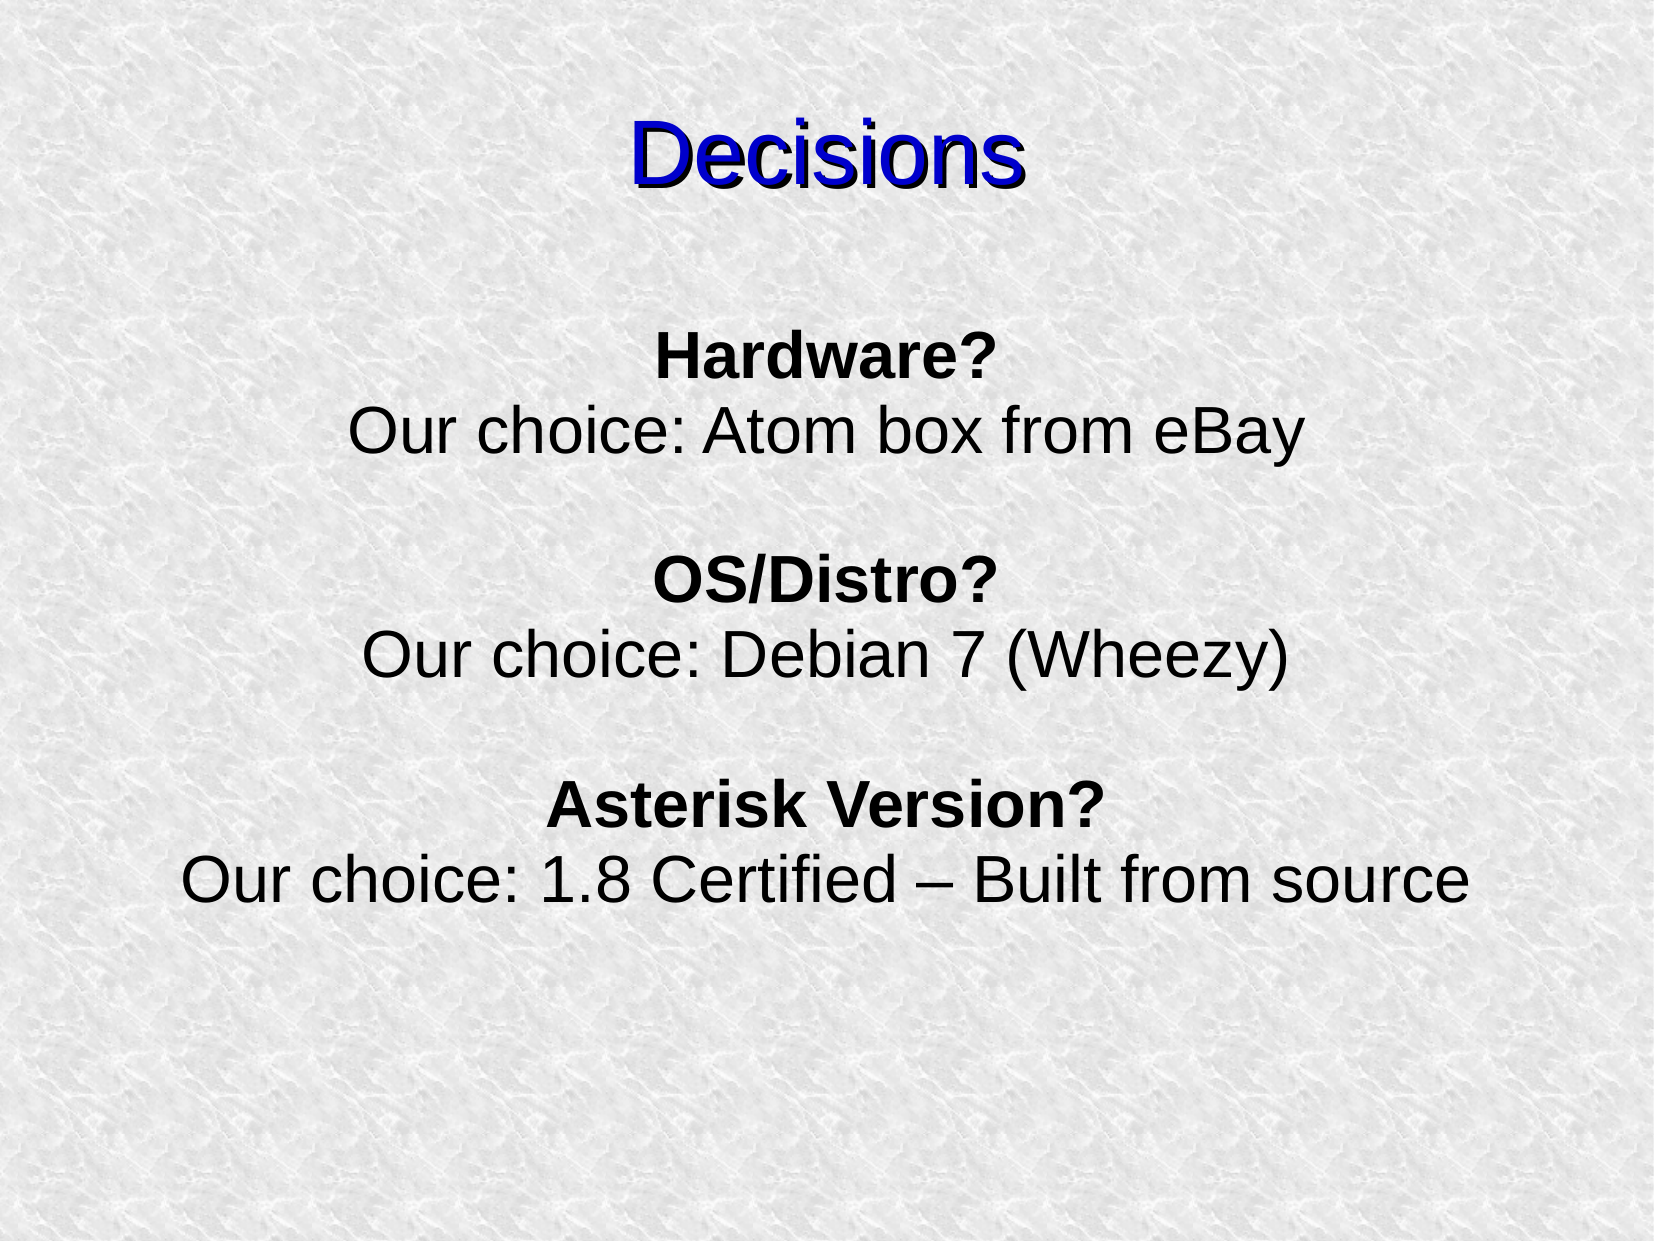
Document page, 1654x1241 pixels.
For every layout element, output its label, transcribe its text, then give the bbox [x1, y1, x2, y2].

subtitle Hardware? Our choice: Atom box from eBay OS/Distro? Our choice: Debian 7 (Wheezy) Asterisk Version? Our choice: 1.8 Certified – Built from source [82, 290, 1571, 1010]
title Decisions [82, 49, 1571, 257]
picture [0, 0, 1654, 1241]
